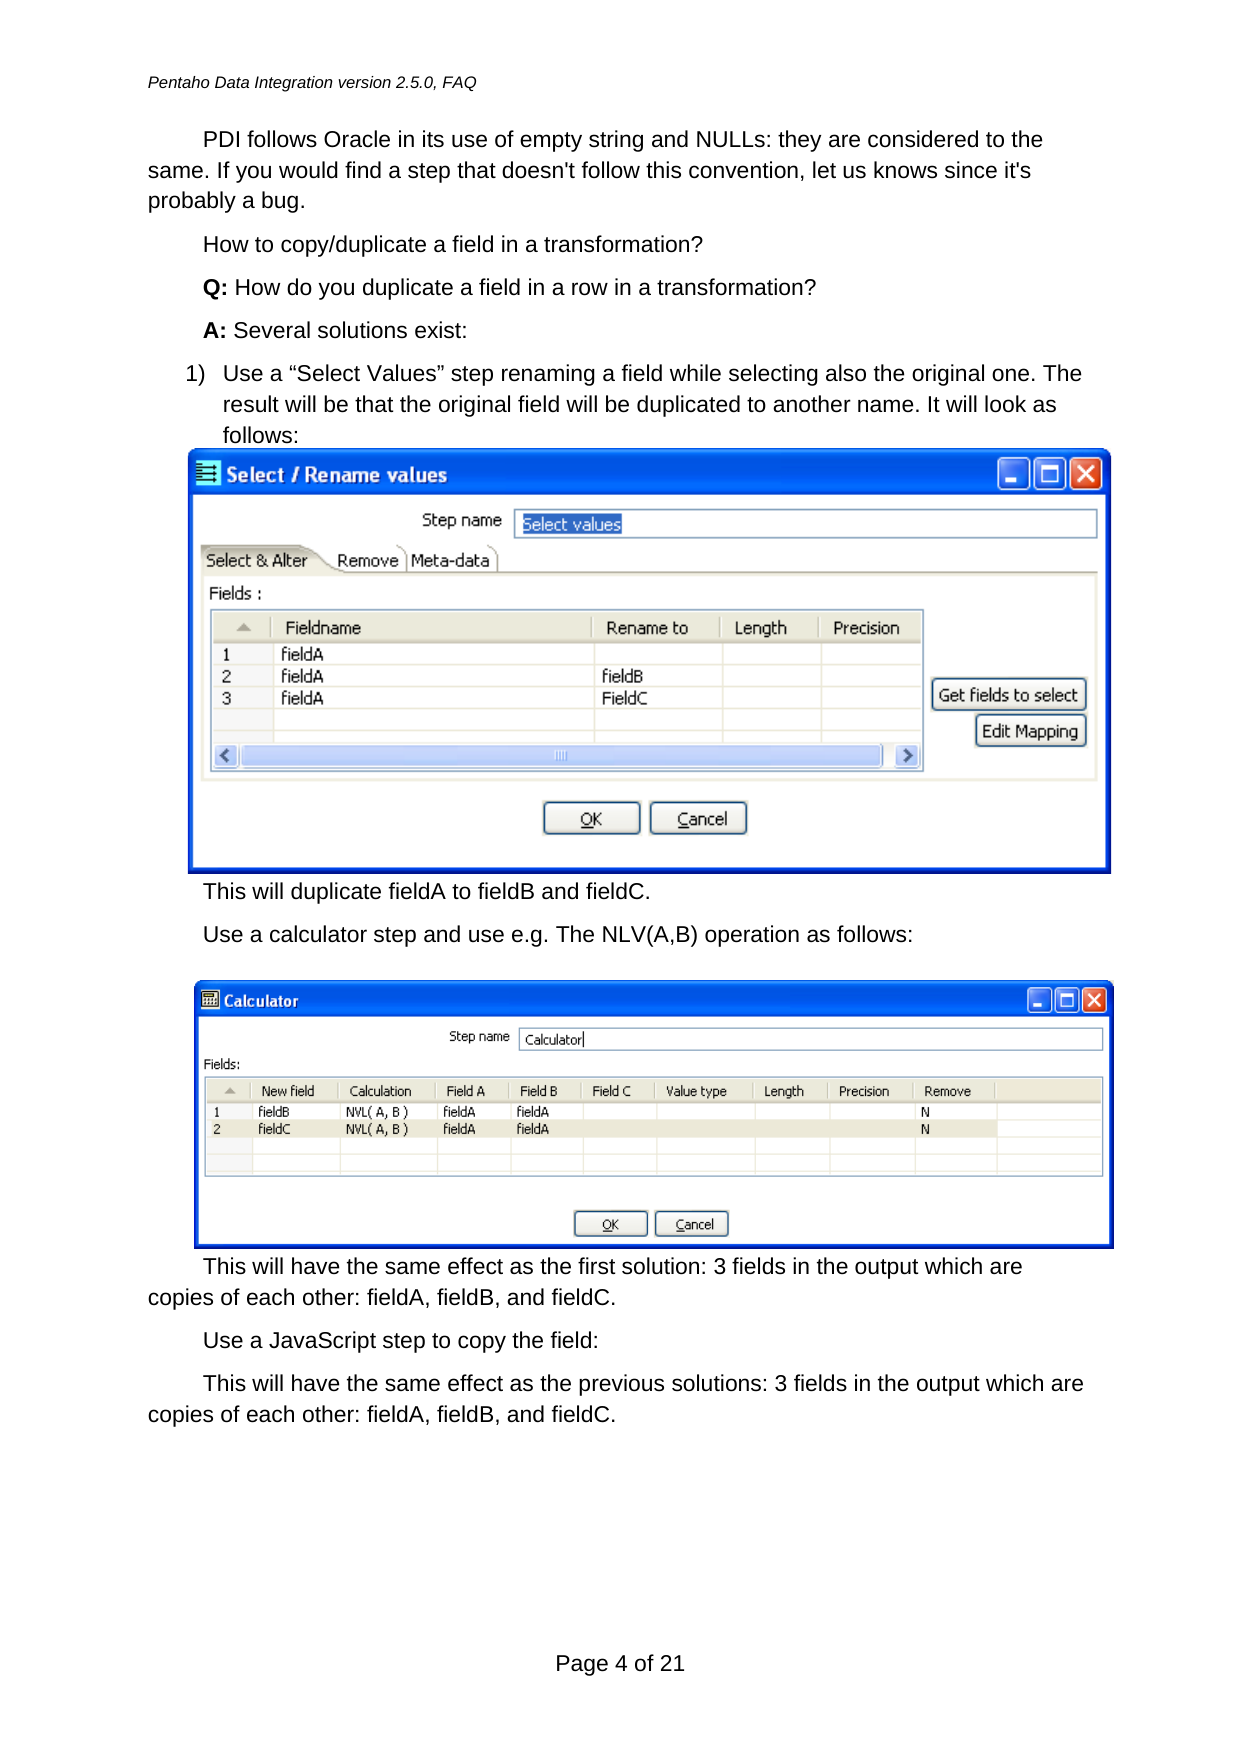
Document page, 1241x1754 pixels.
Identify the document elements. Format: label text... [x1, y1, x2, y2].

text Use a calculator step and use e.g. The NLV(A,B) operation as follows: [148, 922, 1092, 947]
picture [187, 448, 1112, 874]
picture [194, 980, 1114, 1249]
text This will duplicate fieldA to fieldB and fieldC. [148, 874, 1092, 904]
text PDI follows Oracle in its use of empty string and NULLs: they are considered to the same. If you would find a step that doesn't follow this convention, let us knows since it's probably a bug. [148, 127, 1092, 214]
text Use a JavaScript step to copy the field: [148, 1327, 1092, 1353]
list Use a “Select Values” step renaming a field while selecting also the original one. The result will be that the original field will be duplicated to another name. It will look as follows: [185, 361, 1092, 448]
text A: Several solutions exist: [148, 318, 1092, 343]
text Q: How do you duplicate a field in a row in a transformation? [148, 274, 1092, 300]
text This will have the same effect as the previous solutions: 3 fields in the output which are copies of each other: fieldA, fieldB, and fieldC. [148, 1371, 1092, 1427]
text How to copy/duplicate a field in a transformation? [148, 231, 1092, 257]
text This will have the same effect as the first solution: 3 fields in the output which are copies of each other: fieldA, fieldB, and fieldC. [148, 965, 1092, 1310]
